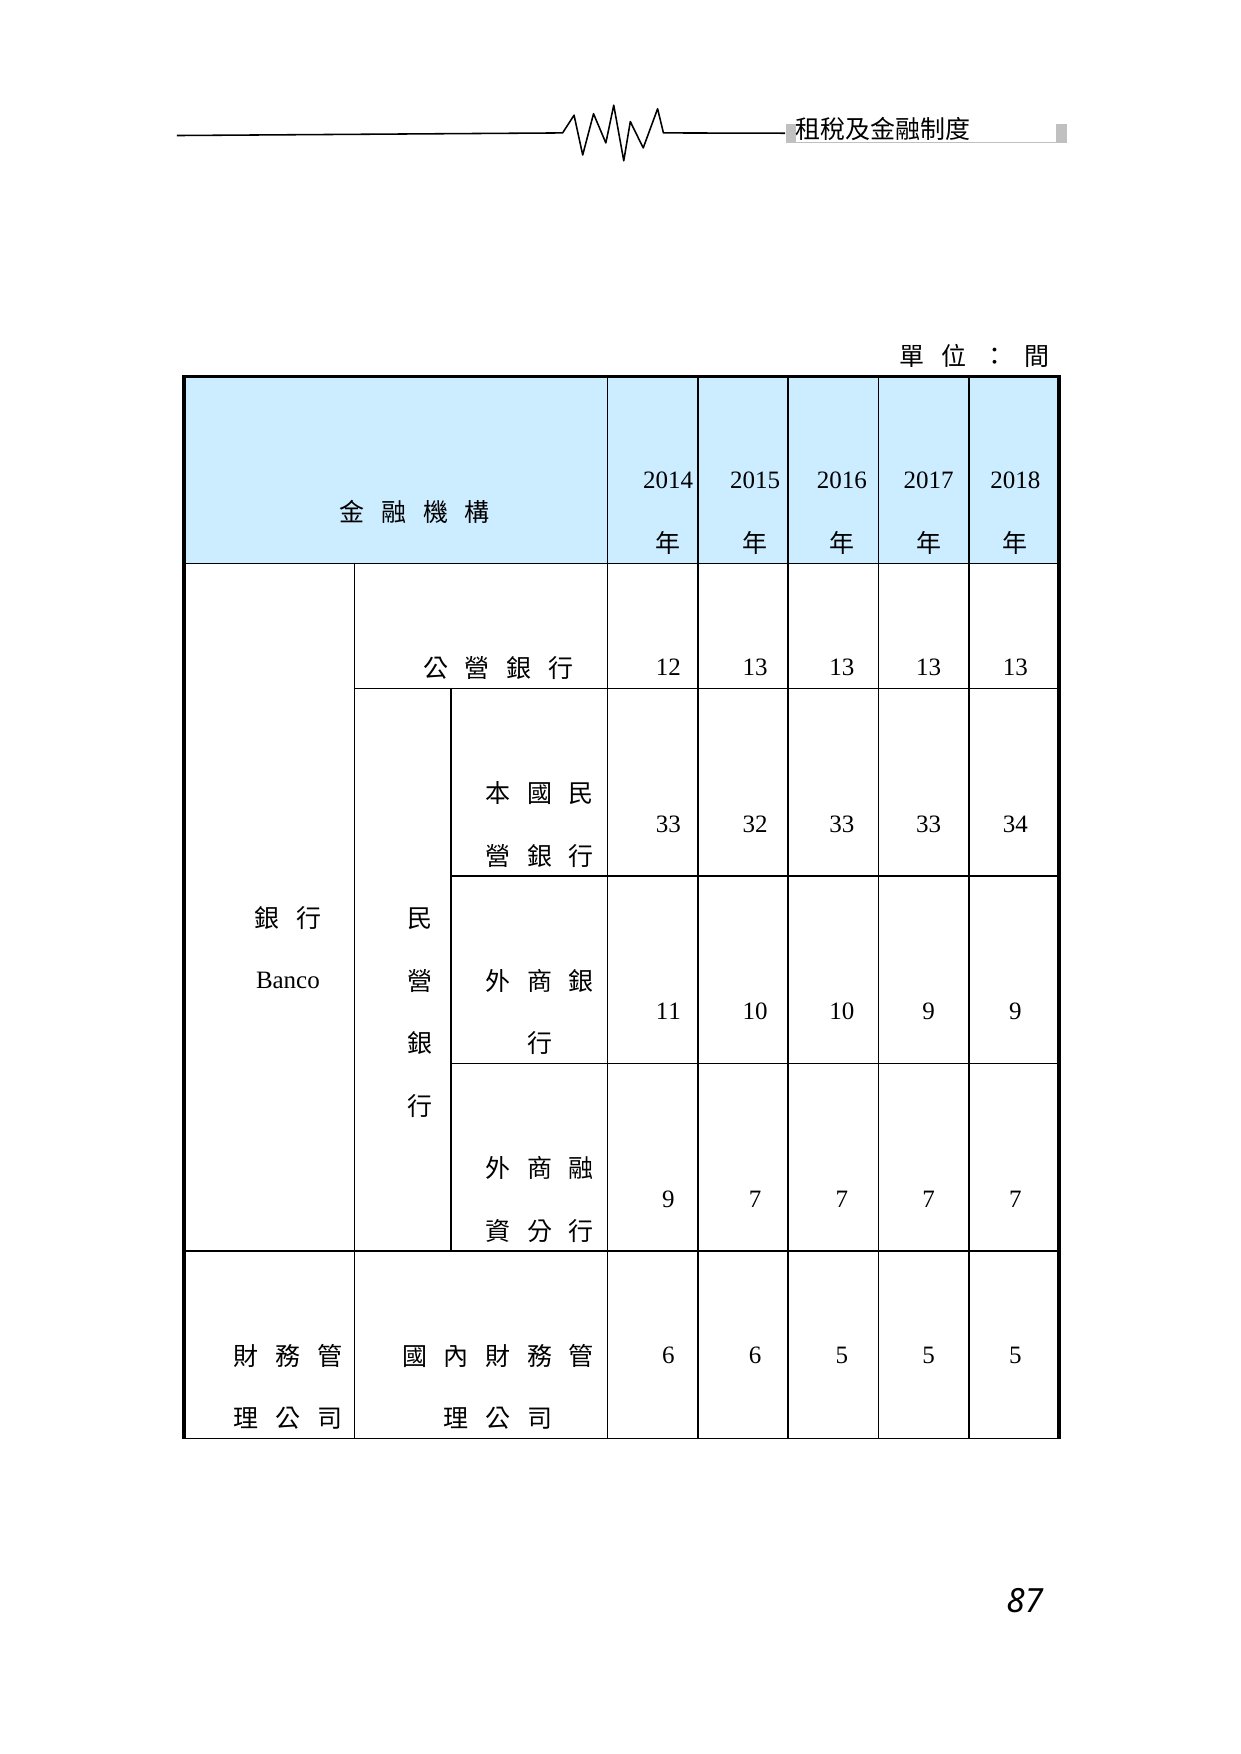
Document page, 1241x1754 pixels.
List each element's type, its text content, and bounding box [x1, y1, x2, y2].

table_cell 13 [789, 564, 878, 688]
text 單位：間 [281, 313, 1058, 375]
table_cell 公營銀行 [355, 564, 607, 688]
table_header 2014年 [608, 378, 697, 563]
table_cell 9 [970, 877, 1057, 1063]
table_cell 10 [699, 877, 787, 1063]
table_cell 32 [699, 689, 787, 875]
table_cell 9 [879, 877, 968, 1063]
table_cell 5 [970, 1252, 1057, 1438]
table_cell 7 [970, 1064, 1057, 1250]
table_cell 7 [699, 1064, 787, 1250]
table_header 2016年 [789, 378, 878, 563]
table_cell 13 [970, 564, 1057, 688]
table_cell 銀行 Banco [186, 564, 354, 1250]
table_cell 10 [789, 877, 878, 1063]
table_cell 34 [970, 689, 1057, 875]
table_cell 5 [879, 1252, 968, 1438]
table_cell 6 [699, 1252, 787, 1438]
table_cell 7 [879, 1064, 968, 1250]
table_cell 本國民營銀行 [452, 689, 607, 875]
table_cell 7 [789, 1064, 878, 1250]
table_cell 民營 銀行 [355, 689, 450, 1250]
table_header 2018年 [970, 378, 1057, 563]
table_cell 6 [608, 1252, 697, 1438]
table_cell 11 [608, 877, 697, 1063]
table_cell 13 [699, 564, 787, 688]
table_cell 33 [608, 689, 697, 875]
table_cell 外商融資分行 [452, 1064, 607, 1250]
table_cell 5 [789, 1252, 878, 1438]
table_cell 12 [608, 564, 697, 688]
table_cell 國內財務管理公司 [355, 1252, 607, 1438]
table_cell 9 [608, 1064, 697, 1250]
table_cell 外商銀行 [452, 877, 607, 1063]
table_cell 33 [789, 689, 878, 875]
table_header 金融機構 [186, 378, 607, 563]
table_cell 13 [879, 564, 968, 688]
table_header 2015年 [699, 378, 787, 563]
table_header 2017年 [879, 378, 968, 563]
table_cell 33 [879, 689, 968, 875]
table_cell 財務管理公司 [186, 1252, 354, 1438]
